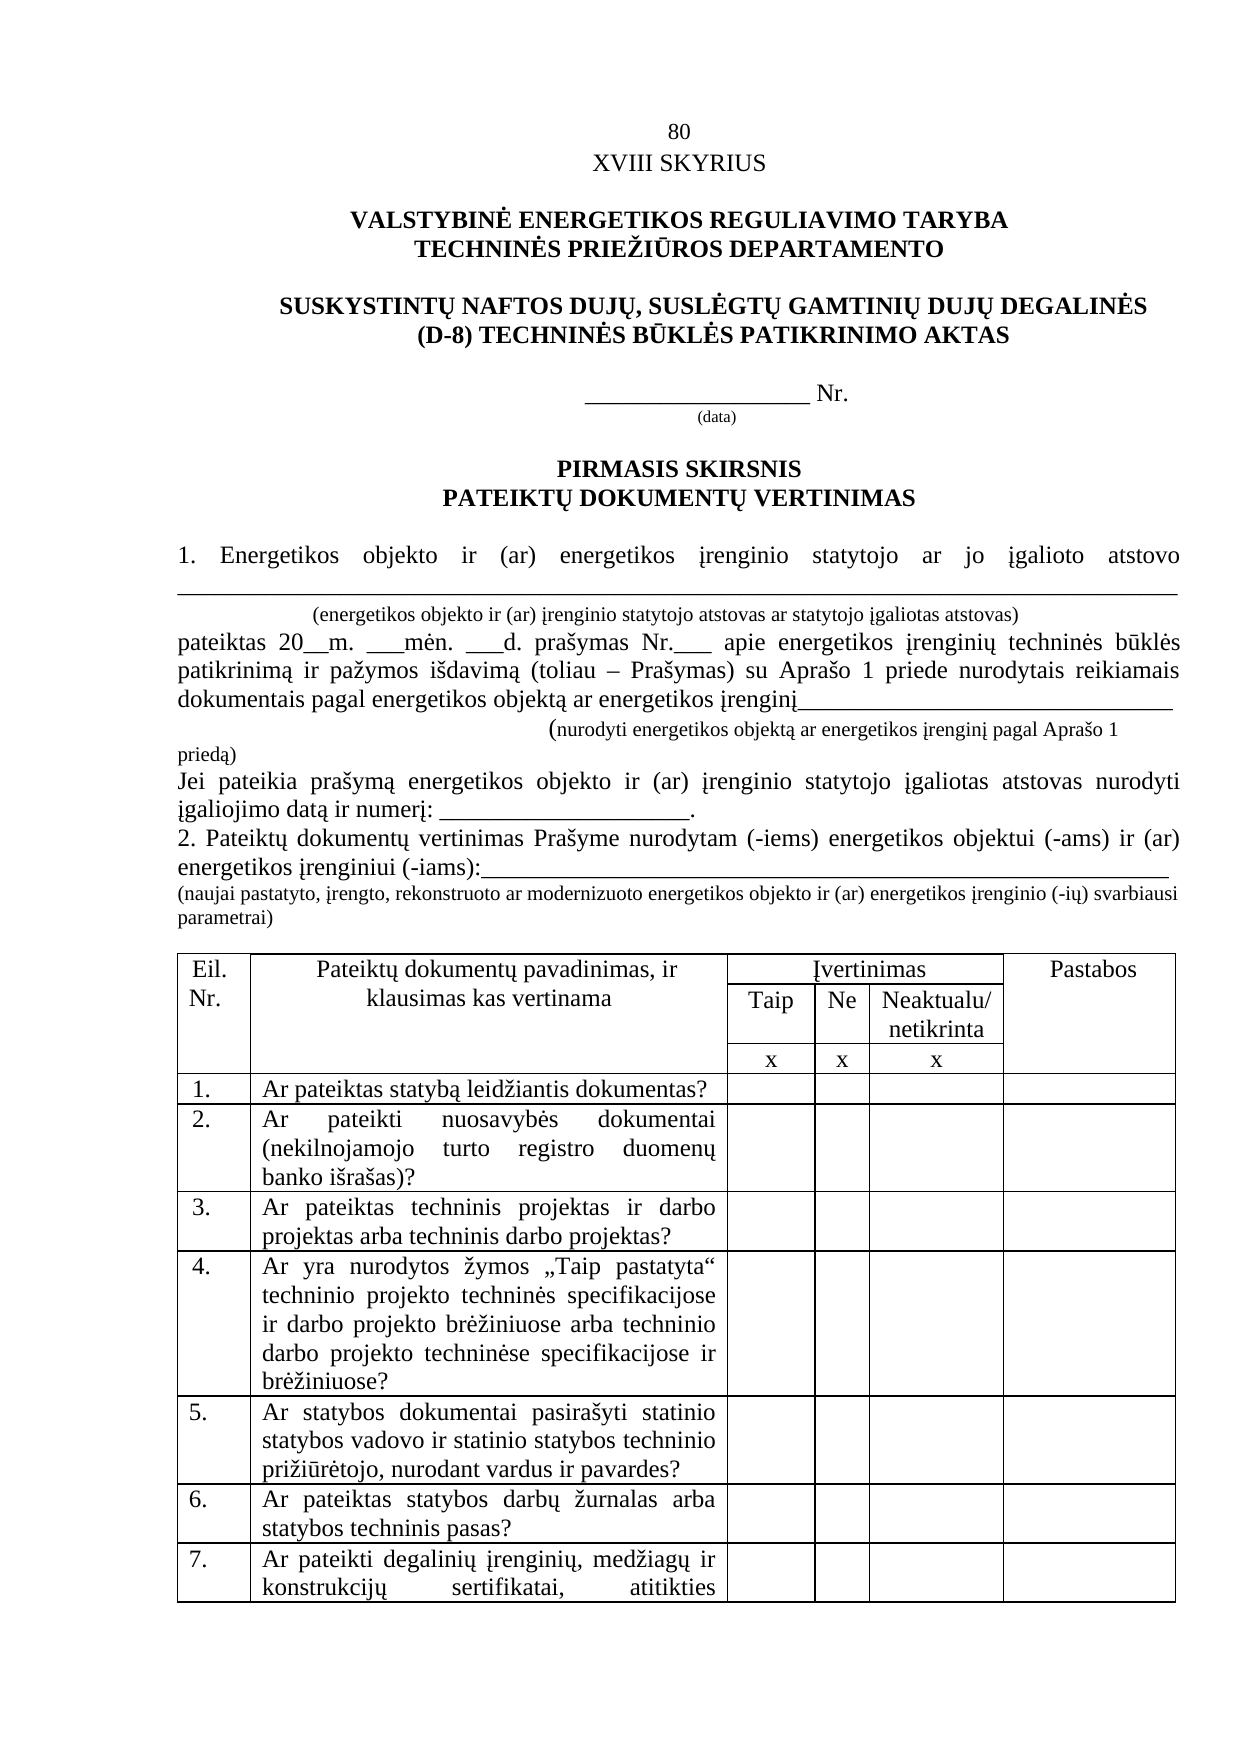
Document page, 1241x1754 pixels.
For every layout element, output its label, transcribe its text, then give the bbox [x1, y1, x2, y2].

text 1. Energetikos objekto ir (ar) energetikos įrenginio statytojo ar jo įgalioto atstovo ________________________________________________________________________________ (energetikos objekto ir (ar) įrenginio statytojo atstovas ar statytojo įgaliotas atstovas) [177, 541, 1181, 627]
table_cell Ne [816, 985, 869, 1042]
table_header Įvertinimas [728, 955, 1003, 983]
text Jei pateikia prašymą energetikos objekto ir (ar) įrenginio statytojo įgaliotas atstovas nurodyti įgaliojimo datą ir numerį: ____________________. [177, 766, 1181, 823]
table_cell [1004, 1074, 1175, 1103]
table_cell [870, 1192, 1003, 1250]
table_cell Ar pateiktas statybą leidžiantis dokumentas? [251, 1074, 727, 1103]
table_cell [728, 1544, 814, 1601]
table_cell [816, 1105, 869, 1191]
text pateiktas 20__m. ___mėn. ___d. prašymas Nr.___ apie energetikos įrenginių techninės būklės patikrinimą ir pažymos išdavimą (toliau – Prašymas) su Aprašo 1 priede nurodytais reikiamais dokumentais pagal energetikos objektą ar energetikos įrenginį______________________________ [177, 627, 1181, 713]
table_cell [1004, 1544, 1175, 1601]
text (data) [177, 406, 1181, 426]
table_cell [1004, 1397, 1175, 1483]
text __________________ Nr. [177, 378, 1181, 406]
table_cell [728, 1485, 814, 1542]
text SUSKYSTINTŲ NAFTOS DUJŲ, SUSLĖGTŲ GAMTINIŲ DUJŲ DEGALINĖS [177, 291, 1181, 320]
table_cell 3. [178, 1192, 250, 1250]
table_cell [870, 1074, 1003, 1103]
table_cell [1004, 1252, 1175, 1395]
table_cell 7. [178, 1544, 250, 1601]
text XVIII SKYRIUS [177, 148, 1181, 176]
table_cell [816, 1074, 869, 1103]
table_cell [870, 1397, 1003, 1483]
table_cell [728, 1074, 814, 1103]
table_cell x [816, 1044, 869, 1073]
text VALSTYBINĖ ENERGETIKOS REGULIAVIMO TARYBA [177, 205, 1181, 234]
table_cell 1. [178, 1074, 250, 1103]
text PATEIKTŲ DOKUMENTŲ VERTINIMAS [177, 483, 1181, 512]
table_cell [816, 1485, 869, 1542]
table_cell [728, 1192, 814, 1250]
table_header Pateiktų dokumentų pavadinimas, ir klausimas kas vertinama [251, 955, 727, 1042]
table_cell Ar yra nurodytos žymos „Taip pastatyta“ techninio projekto techninės specifikacijose ir darbo projekto brėžiniuose arba techninio darbo projekto techninėse specifikacijose ir brėžiniuose? [251, 1252, 727, 1395]
table_cell [870, 1252, 1003, 1395]
text TECHNINĖS PRIEŽIŪROS DEPARTAMENTO [177, 234, 1181, 263]
table_cell 6. [178, 1485, 250, 1542]
table_cell [251, 1043, 727, 1073]
table_cell [1004, 1192, 1175, 1250]
text PIRMASIS SKIRSNIS [177, 454, 1181, 483]
table_header Pastabos [1004, 954, 1175, 1073]
table_cell [728, 1252, 814, 1395]
table_cell [816, 1397, 869, 1483]
table_cell Ar pateiktas techninis projektas ir darbo projektas arba techninis darbo projektas? [251, 1192, 727, 1250]
table_cell x [728, 1044, 814, 1073]
table_cell [870, 1485, 1003, 1542]
table_cell [870, 1105, 1003, 1191]
table_cell [870, 1544, 1003, 1601]
table_cell [816, 1192, 869, 1250]
text (nurodyti energetikos objektą ar energetikos įrenginį pagal Aprašo 1 priedą) [177, 713, 1181, 766]
table_cell [816, 1544, 869, 1601]
table_cell Ar statybos dokumentai pasirašyti statinio statybos vadovo ir statinio statybos techninio prižiūrėtojo, nurodant vardus ir pavardes? [251, 1397, 727, 1483]
table_cell x [870, 1044, 1003, 1073]
table_cell [1004, 1485, 1175, 1542]
text 2. Pateiktų dokumentų vertinimas Prašyme nurodytam (-iems) energetikos objektui (-ams) ir (ar) energetikos įrenginiui (-iams):_______________________________________________________ [177, 823, 1181, 881]
table_cell 4. [178, 1252, 250, 1395]
table_cell Ar pateiktas statybos darbų žurnalas arba statybos techninis pasas? [251, 1485, 727, 1542]
table_cell [178, 1043, 250, 1073]
table_cell 5. [178, 1397, 250, 1483]
table_cell Ar pateikti nuosavybės dokumentai (nekilnojamojo turto registro duomenų banko išrašas)? [251, 1105, 727, 1191]
table_cell Ar pateikti degalinių įrenginių, medžiagų ir konstrukcijų sertifikatai, atitikties [251, 1544, 727, 1601]
table_cell [816, 1252, 869, 1395]
table_cell 2. [178, 1105, 250, 1191]
table_cell [728, 1397, 814, 1483]
text (naujai pastatyto, įrengto, rekonstruoto ar modernizuoto energetikos objekto ir (ar) energetikos įrenginio (-ių) svarbiausi parametrai) [177, 881, 1181, 929]
table_header Eil. Nr. [178, 954, 250, 1042]
text (D-8) TECHNINĖS BŪKLĖS PATIKRINIMO AKTAS [177, 320, 1181, 349]
table_cell [1004, 1105, 1175, 1191]
table_cell [728, 1105, 814, 1191]
table_cell Neaktualu/netikrinta [870, 985, 1003, 1042]
table_cell Taip [728, 985, 814, 1042]
